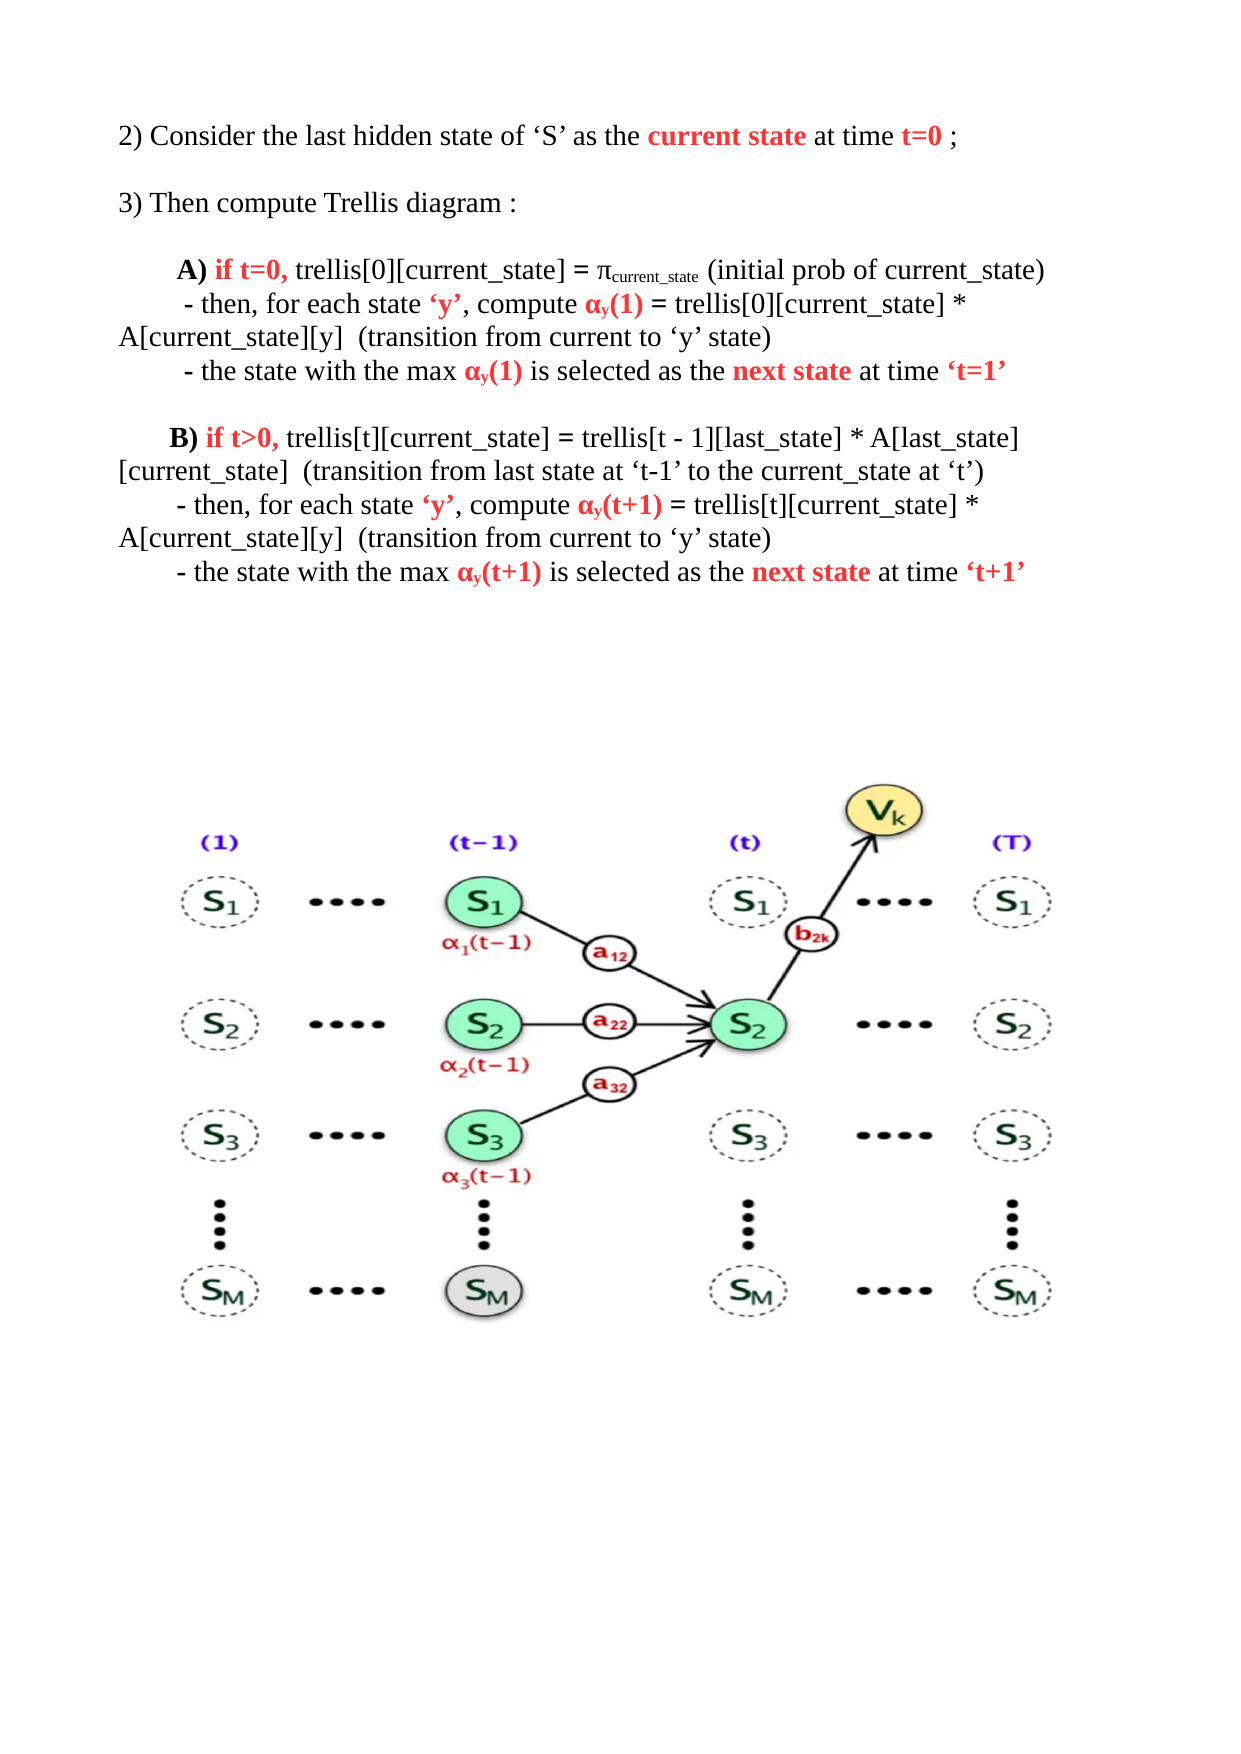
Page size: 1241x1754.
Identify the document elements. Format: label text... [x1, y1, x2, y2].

text A) if t=0, trellis[0][current_state] = πcurrent_state (initial prob of current_state) [118, 252, 1122, 286]
text 2) Consider the last hidden state of ‘S’ as the current state at time t=0 ; [118, 118, 1122, 152]
text - the state with the max αy(t+1) is selected as the next state at time ‘t+1’ [118, 554, 1122, 588]
text - then, for each state ‘y’, compute αy(t+1) = trellis[t][current_state] * A[current_state][y] (transition from current to ‘y’ state) [118, 487, 1122, 554]
text B) if t>0, trellis[t][current_state] = trellis[t - 1][last_state] * A[last_state][current_state] (transition from last state at ‘t-1’ to the current_state at ‘t’) [118, 420, 1122, 487]
text - the state with the max αy(1) is selected as the next state at time ‘t=1’ [118, 353, 1122, 386]
text - then, for each state ‘y’, compute αy(1) = trellis[0][current_state] * A[current_state][y] (transition from current to ‘y’ state) [118, 286, 1122, 353]
text 3) Then compute Trellis diagram : [118, 185, 1122, 219]
picture [132, 779, 1108, 1328]
